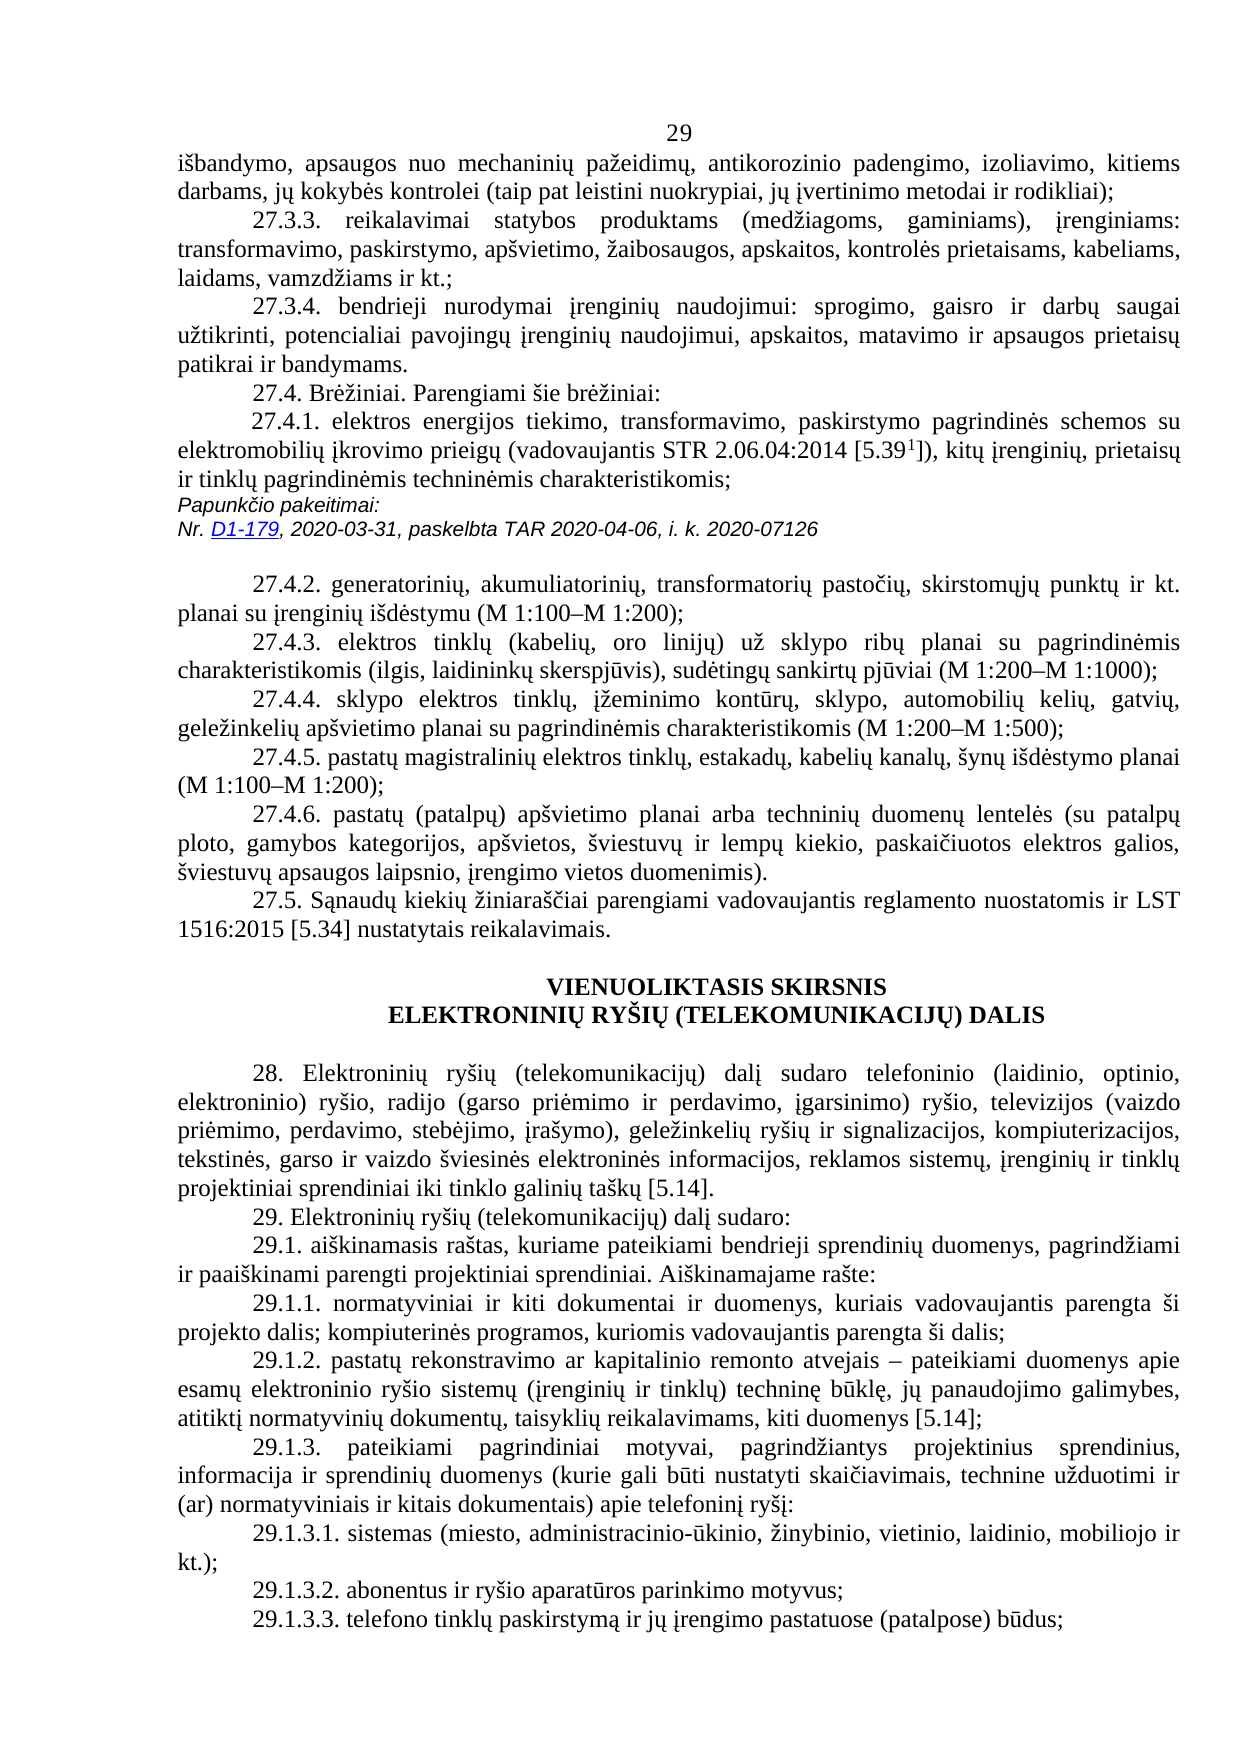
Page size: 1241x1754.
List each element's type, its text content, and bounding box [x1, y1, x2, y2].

text Nr. D1-179, 2020-03-31, paskelbta TAR 2020-04-06, i. k. 2020-07126 [177, 517, 1181, 541]
text 29.1.1. normatyviniai ir kiti dokumentai ir duomenys, kuriais vadovaujantis parengta ši projekto dalis; kompiuterinės programos, kuriomis vadovaujantis parengta ši dalis; [177, 1288, 1181, 1346]
text išbandymo, apsaugos nuo mechaninių pažeidimų, antikorozinio padengimo, izoliavimo, kitiems darbams, jų kokybės kontrolei (taip pat leistini nuokrypiai, jų įvertinimo metodai ir rodikliai); [177, 148, 1181, 205]
text 29.1.3.2. abonentus ir ryšio aparatūros parinkimo motyvus; [177, 1576, 1181, 1604]
text VIENUOLIKTASIS SKIRSNIS [177, 972, 1181, 1001]
text 29.1.2. pastatų rekonstravimo ar kapitalinio remonto atvejais – pateikiami duomenys apie esamų elektroninio ryšio sistemų (įrenginių ir tinklų) techninę būklę, jų panaudojimo galimybes, atitiktį normatyvinių dokumentų, taisyklių reikalavimams, kiti duomenys [5.14]; [177, 1346, 1181, 1432]
text ELEKTRONINIŲ RYŠIŲ (TELEKOMUNIKACIJŲ) DALIS [177, 1001, 1181, 1029]
text 27.4.3. elektros tinklų (kabelių, oro linijų) už sklypo ribų planai su pagrindinėmis charakteristikomis (ilgis, laidininkų skerspjūvis), sudėtingų sankirtų pjūviai (M 1:200–M 1:1000); [177, 627, 1181, 684]
text 27.3.4. bendrieji nurodymai įrenginių naudojimui: sprogimo, gaisro ir darbų saugai užtikrinti, potencialiai pavojingų įrenginių naudojimui, apskaitos, matavimo ir apsaugos prietaisų patikrai ir bandymams. [177, 291, 1181, 378]
text 27.5. Sąnaudų kiekių žiniaraščiai parengiami vadovaujantis reglamento nuostatomis ir LST 1516:2015 [5.34] nustatytais reikalavimais. [177, 886, 1181, 943]
text 27.4.2. generatorinių, akumuliatorinių, transformatorių pastočių, skirstomųjų punktų ir kt. planai su įrenginių išdėstymu (M 1:100–M 1:200); [177, 569, 1181, 627]
text 27.4.1. elektros energijos tiekimo, transformavimo, paskirstymo pagrindinės schemos su elektromobilių įkrovimo prieigų (vadovaujantis STR 2.06.04:2014 [5.391]), kitų įrenginių, prietaisų ir tinklų pagrindinėmis techninėmis charakteristikomis; [177, 406, 1181, 493]
text 27.4.6. pastatų (patalpų) apšvietimo planai arba techninių duomenų lentelės (su patalpų ploto, gamybos kategorijos, apšvietos, šviestuvų ir lempų kiekio, paskaičiuotos elektros galios, šviestuvų apsaugos laipsnio, įrengimo vietos duomenimis). [177, 799, 1181, 886]
text Papunkčio pakeitimai: [177, 493, 1181, 517]
text 27.4.4. sklypo elektros tinklų, įžeminimo kontūrų, sklypo, automobilių kelių, gatvių, geležinkelių apšvietimo planai su pagrindinėmis charakteristikomis (M 1:200–M 1:500); [177, 684, 1181, 742]
text 27.3.3. reikalavimai statybos produktams (medžiagoms, gaminiams), įrenginiams: transformavimo, paskirstymo, apšvietimo, žaibosaugos, apskaitos, kontrolės prietaisams, kabeliams, laidams, vamzdžiams ir kt.; [177, 205, 1181, 291]
text 28. Elektroninių ryšių (telekomunikacijų) dalį sudaro telefoninio (laidinio, optinio, elektroninio) ryšio, radijo (garso priėmimo ir perdavimo, įgarsinimo) ryšio, televizijos (vaizdo priėmimo, perdavimo, stebėjimo, įrašymo), geležinkelių ryšių ir signalizacijos, kompiuterizacijos, tekstinės, garso ir vaizdo šviesinės elektroninės informacijos, reklamos sistemų, įrenginių ir tinklų projektiniai sprendiniai iki tinklo galinių taškų [5.14]. [177, 1058, 1181, 1202]
text 27.4. Brėžiniai. Parengiami šie brėžiniai: [177, 378, 1181, 406]
text 29.1. aiškinamasis raštas, kuriame pateikiami bendrieji sprendinių duomenys, pagrindžiami ir paaiškinami parengti projektiniai sprendiniai. Aiškinamajame rašte: [177, 1231, 1181, 1288]
text 29.1.3. pateikiami pagrindiniai motyvai, pagrindžiantys projektinius sprendinius, informacija ir sprendinių duomenys (kurie gali būti nustatyti skaičiavimais, technine užduotimi ir (ar) normatyviniais ir kitais dokumentais) apie telefoninį ryšį: [177, 1432, 1181, 1518]
text 29. Elektroninių ryšių (telekomunikacijų) dalį sudaro: [177, 1202, 1181, 1231]
text 29.1.3.1. sistemas (miesto, administracinio-ūkinio, žinybinio, vietinio, laidinio, mobiliojo ir kt.); [177, 1518, 1181, 1576]
text 29.1.3.3. telefono tinklų paskirstymą ir jų įrengimo pastatuose (patalpose) būdus; [177, 1604, 1181, 1633]
text 27.4.5. pastatų magistralinių elektros tinklų, estakadų, kabelių kanalų, šynų išdėstymo planai (M 1:100–M 1:200); [177, 742, 1181, 799]
